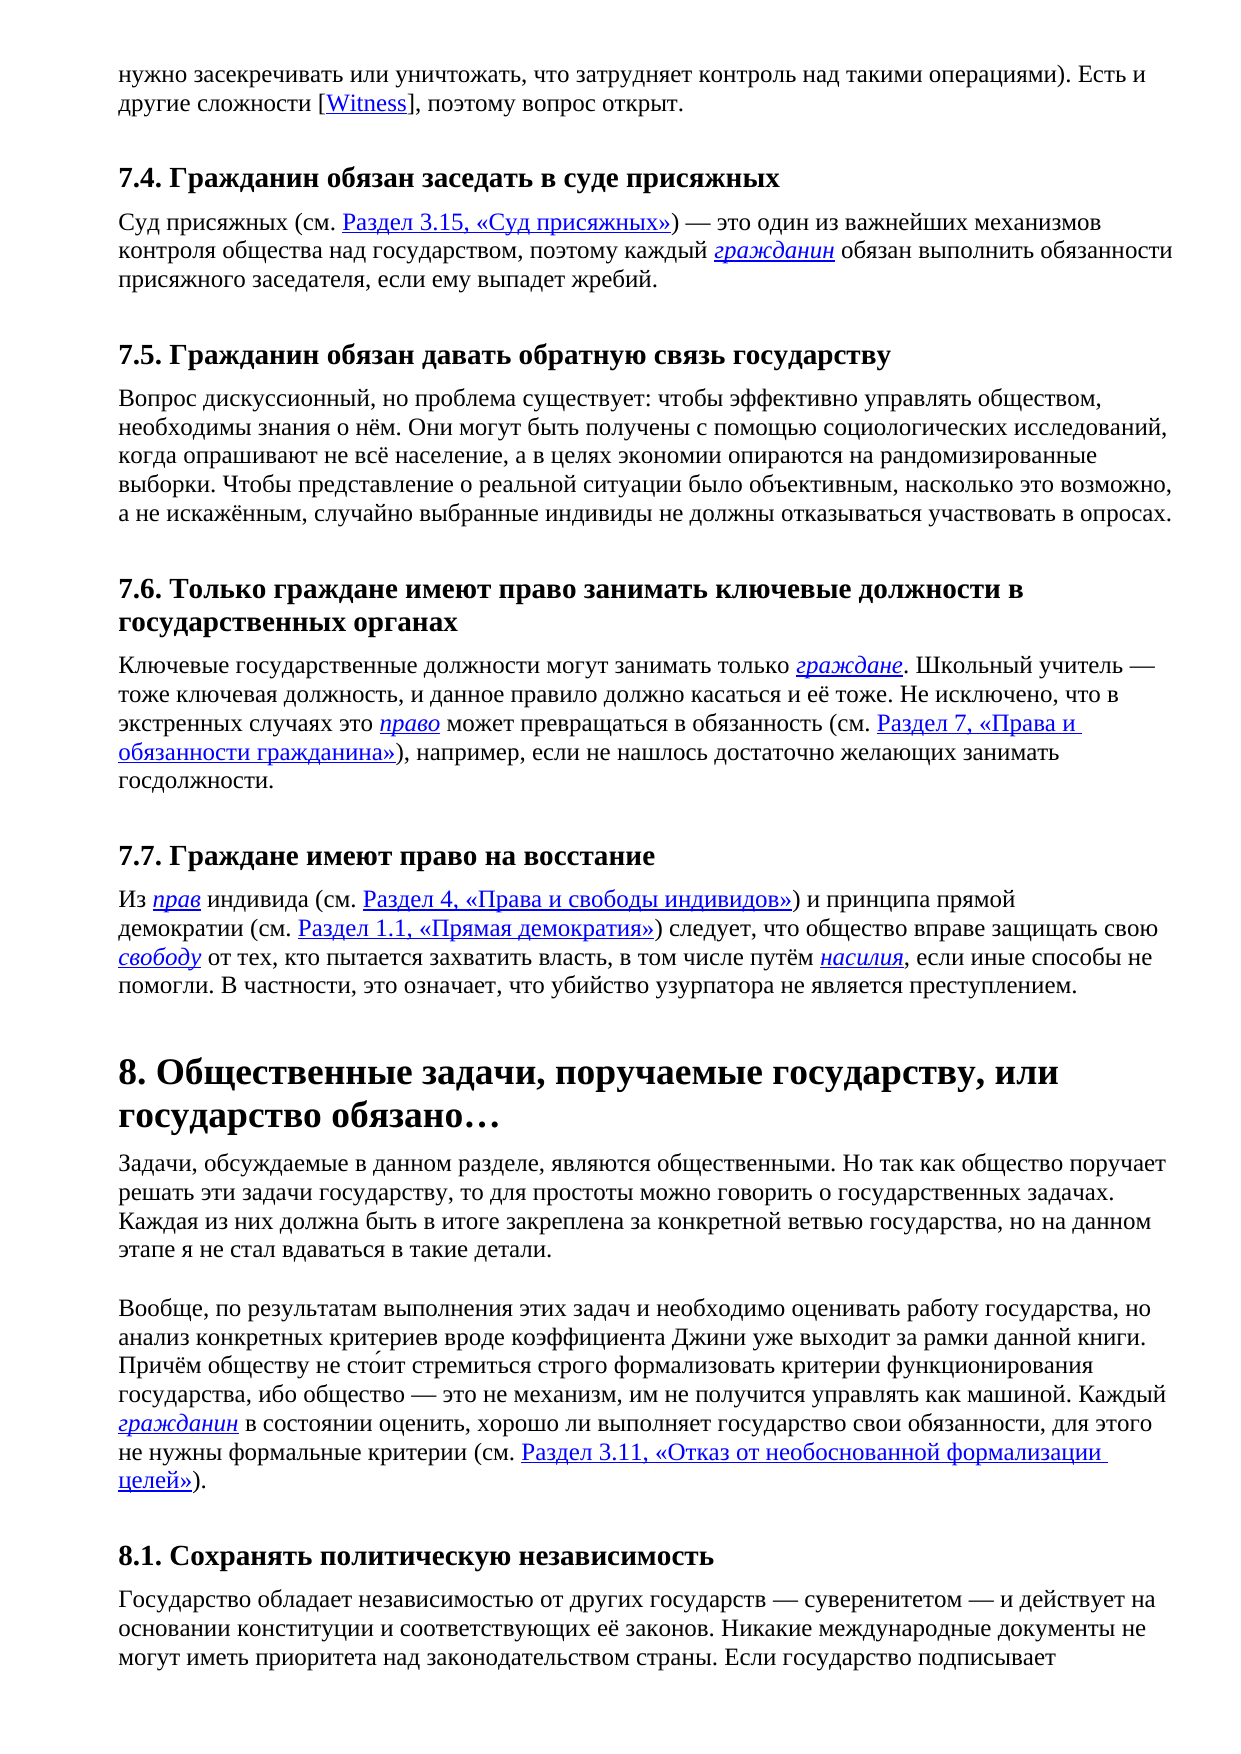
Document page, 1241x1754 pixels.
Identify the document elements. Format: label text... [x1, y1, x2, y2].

subtitle 7.7. Граждане имеют право на восстание [118, 838, 1181, 872]
subtitle 8.1. Сохранять политическую независимость [118, 1538, 1181, 1572]
text Государство обладает независимостью от других государств — суверенитетом — и действует на основании конституции и соответствующих её законов. Никакие международные документы не могут иметь приоритета над законодательством страны. Если государство подписывает [118, 1584, 1181, 1670]
text Из прав индивида (см. Раздел 4, «Права и свободы индивидов») и принципа прямой демократии (см. Раздел 1.1, «Прямая демократия») следует, что общество вправе защищать свою свободу от тех, кто пытается захватить власть, в том числе путём насилия, если иные способы не помогли. В частности, это означает, что убийство узурпатора не является преступлением. [118, 884, 1181, 999]
text нужно засекречивать или уничтожать, что затрудняет контроль над такими операциями). Есть и другие сложности [Witness], поэтому вопрос открыт. [118, 59, 1181, 117]
subtitle 7.5. Гражданин обязан давать обратную связь государству [118, 337, 1181, 371]
text Задачи, обсуждаемые в данном разделе, являются общественными. Но так как общество поручает решать эти задачи государству, то для простоты можно говорить о государственных задачах. Каждая из них должна быть в итоге закреплена за конкретной ветвью государства, но на данном этапе я не стал вдаваться в такие детали. [118, 1148, 1181, 1263]
text Вообще, по результатам выполнения этих задач и необходимо оценивать работу государства, но анализ конкретных критериев вроде коэффициента Джини уже выходит за рамки данной книги. Причём обществу не сто́ит стремиться строго формализовать критерии функционирования государства, ибо общество — это не механизм, им не получится управлять как машиной. Каждый гражданин в состоянии оценить, хорошо ли выполняет государство свои обязанности, для этого не нужны формальные критерии (см. Раздел 3.11, «Отказ от необоснованной формализации целей»). [118, 1293, 1181, 1494]
subtitle 7.4. Гражданин обязан заседать в суде присяжных [118, 161, 1181, 194]
subtitle 8. Общественные задачи, поручаемые государству, или государство обязано… [118, 1049, 1181, 1136]
text Вопрос дискуссионный, но проблема существует: чтобы эффективно управлять обществом, необходимы знания о нём. Они могут быть получены с помощью социологических исследований, когда опрашивают не всё население, а в целях экономии опираются на рандомизированные выборки. Чтобы представление о реальной ситуации было объективным, насколько это возможно, а не искажённым, случайно выбранные индивиды не должны отказываться участвовать в опросах. [118, 383, 1181, 527]
text Ключевые государственные должности могут занимать только граждане. Школьный учитель — тоже ключевая должность, и данное правило должно касаться и её тоже. Не исключено, что в экстренных случаях это право может превращаться в обязанность (см. Раздел 7, «Права и обязанности гражданина»), например, если не нашлось достаточно желающих занимать госдолжности. [118, 650, 1181, 794]
text Суд присяжных (см. Раздел 3.15, «Суд присяжных») — это один из важнейших механизмов контроля общества над государством, поэтому каждый гражданин обязан выполнить обязанности присяжного заседателя, если ему выпадет жребий. [118, 207, 1181, 293]
subtitle 7.6. Только граждане имеют право занимать ключевые должности в государственных органах [118, 571, 1181, 638]
